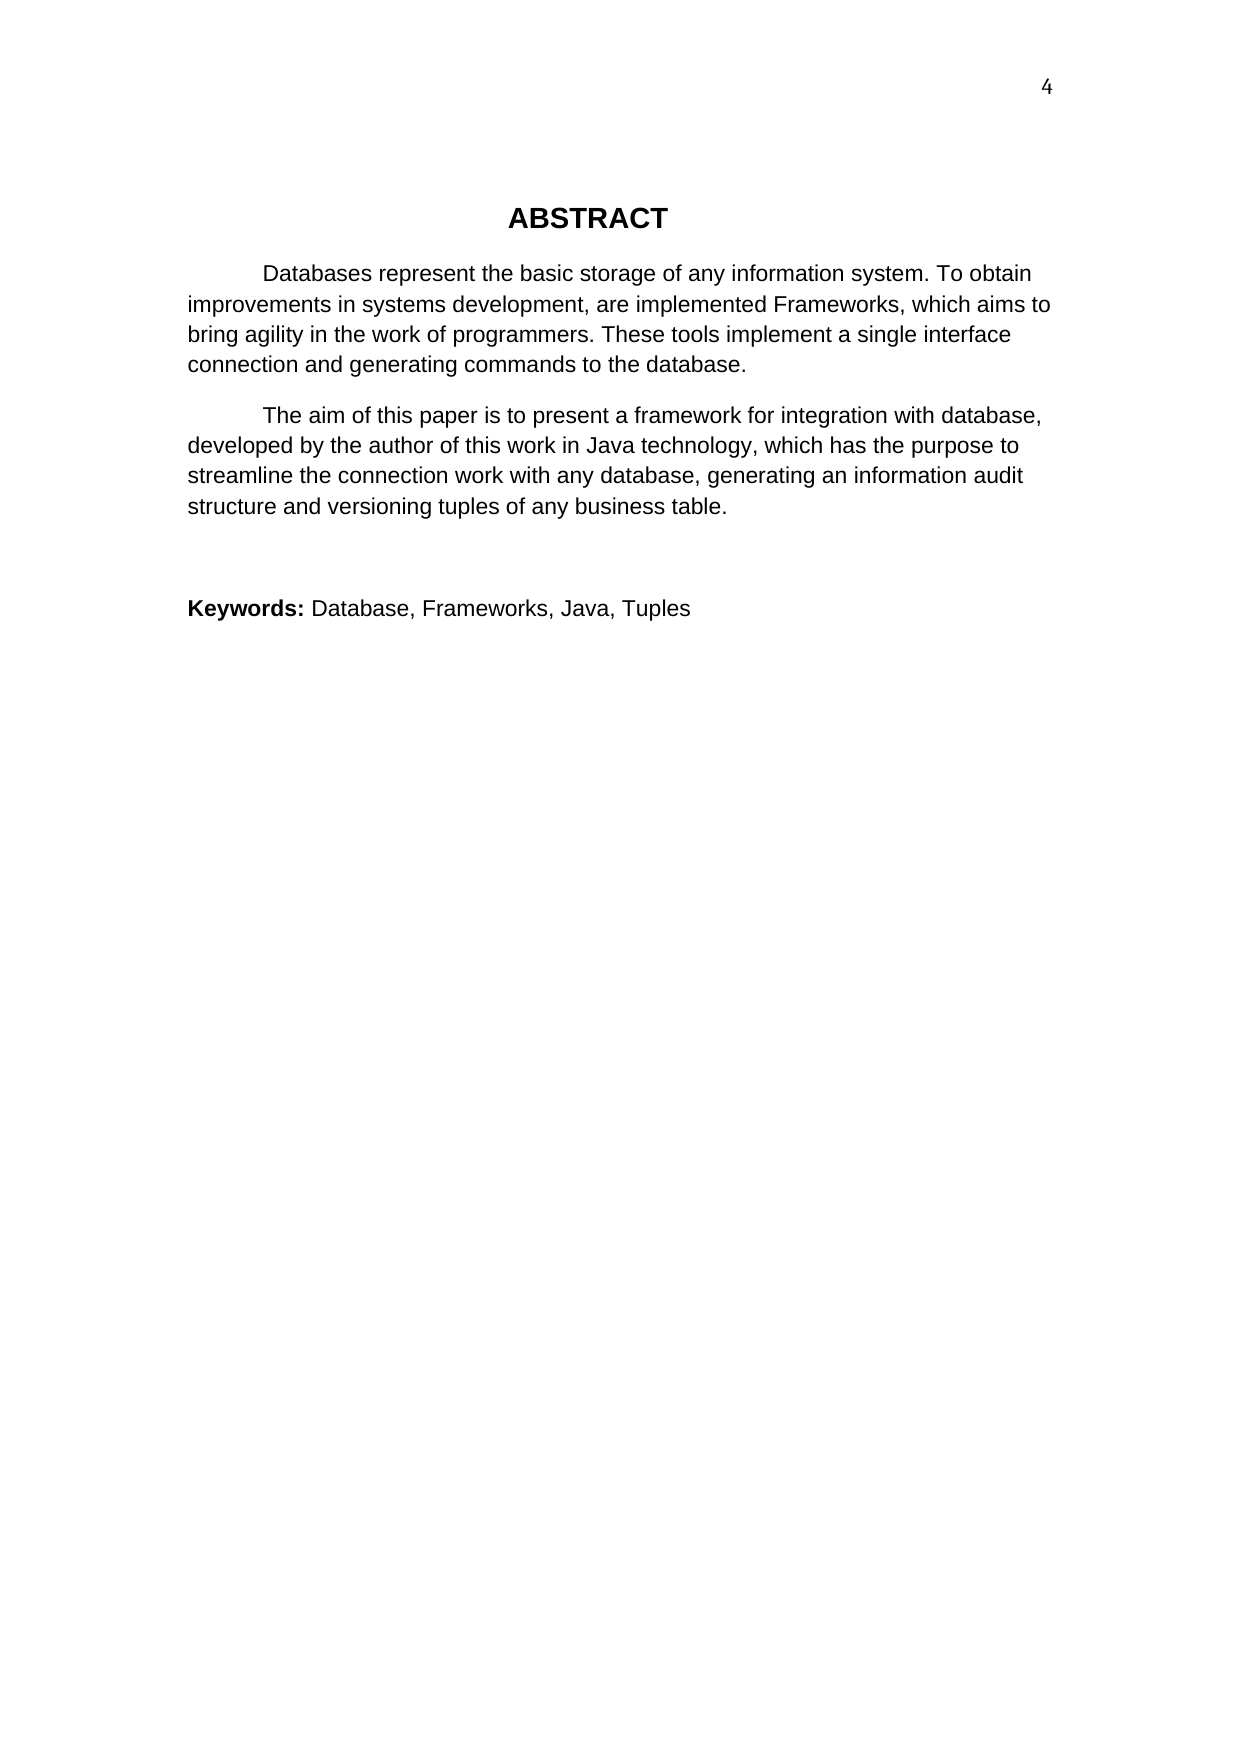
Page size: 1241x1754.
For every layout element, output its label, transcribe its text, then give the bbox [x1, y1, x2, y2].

text Keywords: Database, Frameworks, Java, Tuples [187, 595, 1053, 621]
text The aim of this paper is to present a framework for integration with database, developed by the author of this work in Java technology, which has the purpose to streamline the connection work with any database, generating an information audit structure and versioning tuples of any business table. [187, 402, 1053, 519]
text Databases represent the basic storage of any information system. To obtain improvements in systems development, are implemented Frameworks, which aims to bring agility in the work of programmers. These tools implement a single interface connection and generating commands to the database. [187, 260, 1053, 377]
text ABSTRACT [187, 201, 1053, 234]
